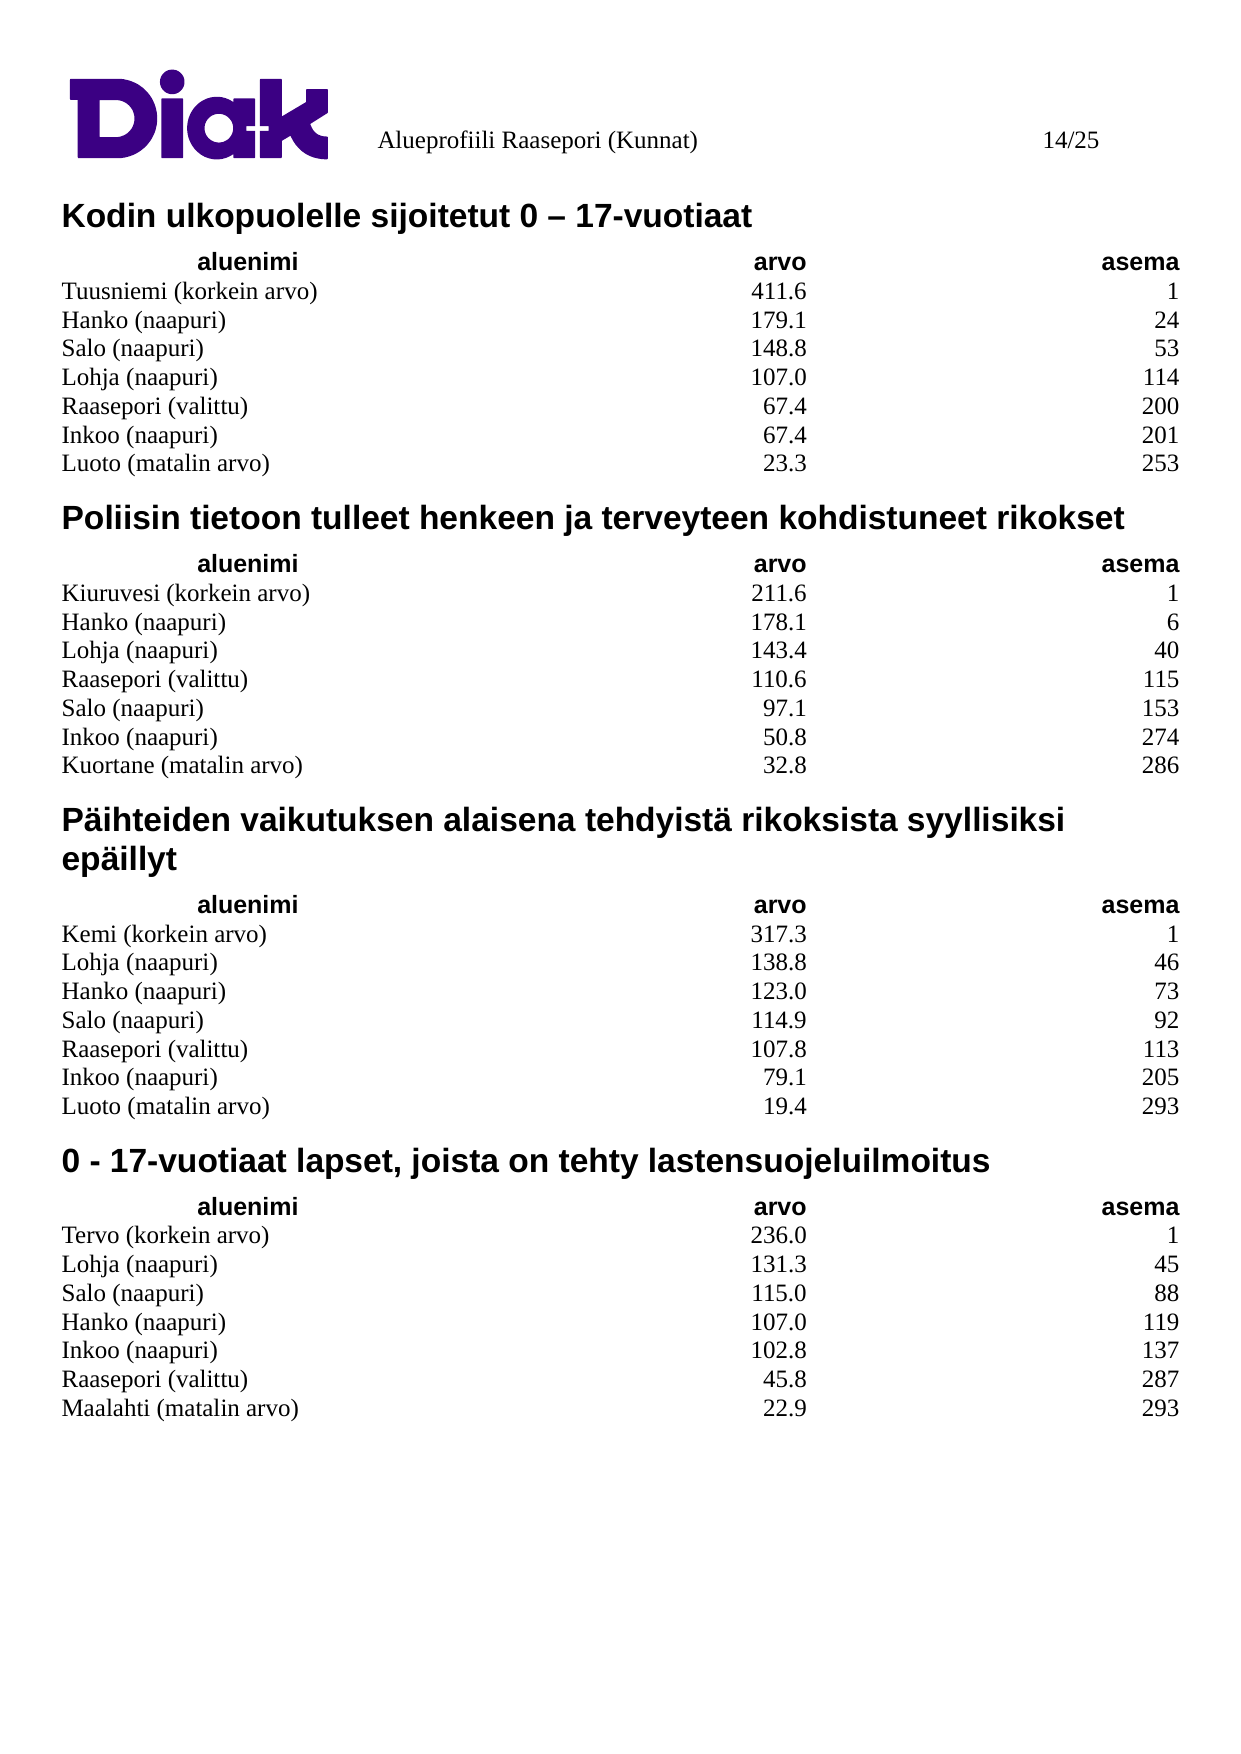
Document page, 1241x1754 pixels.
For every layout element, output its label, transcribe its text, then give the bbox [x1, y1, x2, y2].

table_cell Lohja (naapuri) [61, 948, 434, 976]
table_cell 178.1 [434, 607, 806, 636]
table_cell 123.0 [434, 976, 806, 1005]
table_cell 22.9 [434, 1393, 806, 1422]
table_cell Luoto (matalin arvo) [61, 449, 434, 477]
table_cell Raasepori (valittu) [61, 664, 434, 693]
table_cell Salo (naapuri) [61, 1005, 434, 1034]
table_cell Hanko (naapuri) [61, 976, 434, 1005]
table_header asema [806, 549, 1179, 578]
table_cell 73 [806, 976, 1179, 1005]
table_cell Raasepori (valittu) [61, 1364, 434, 1393]
table_cell Salo (naapuri) [61, 334, 434, 362]
table_cell 236.0 [434, 1221, 806, 1249]
table_cell 79.1 [434, 1063, 806, 1091]
table_cell 114.9 [434, 1005, 806, 1034]
table_cell Maalahti (matalin arvo) [61, 1393, 434, 1422]
table_cell 23.3 [434, 449, 806, 477]
table_cell Hanko (naapuri) [61, 607, 434, 636]
table_cell 317.3 [434, 919, 806, 947]
table_cell Inkoo (naapuri) [61, 722, 434, 751]
table_cell 1 [806, 919, 1179, 947]
table_cell Lohja (naapuri) [61, 362, 434, 391]
table_cell 286 [806, 751, 1179, 779]
table_cell 1 [806, 1221, 1179, 1249]
table_cell 6 [806, 607, 1179, 636]
table_cell 45 [806, 1249, 1179, 1278]
table_header aluenimi [61, 1192, 434, 1221]
table_cell 114 [806, 362, 1179, 391]
table_cell 40 [806, 636, 1179, 664]
table_cell Inkoo (naapuri) [61, 420, 434, 448]
table_cell 88 [806, 1278, 1179, 1307]
table_cell 205 [806, 1063, 1179, 1091]
table_cell Salo (naapuri) [61, 1278, 434, 1307]
table_header aluenimi [61, 247, 434, 276]
table_cell 19.4 [434, 1091, 806, 1120]
table_cell 293 [806, 1091, 1179, 1120]
table_cell 148.8 [434, 334, 806, 362]
table_cell 67.4 [434, 391, 806, 420]
table_cell 110.6 [434, 664, 806, 693]
table_cell Inkoo (naapuri) [61, 1063, 434, 1091]
table_cell Kemi (korkein arvo) [61, 919, 434, 947]
table_cell 137 [806, 1336, 1179, 1364]
table_cell 107.0 [434, 362, 806, 391]
table_cell 1 [806, 276, 1179, 305]
table_cell 45.8 [434, 1364, 806, 1393]
table_cell Hanko (naapuri) [61, 1307, 434, 1336]
table_cell 153 [806, 693, 1179, 722]
table_cell 143.4 [434, 636, 806, 664]
table_header asema [806, 890, 1179, 919]
table_header aluenimi [61, 890, 434, 919]
table_header arvo [434, 247, 806, 276]
table_cell Lohja (naapuri) [61, 1249, 434, 1278]
table_cell 138.8 [434, 948, 806, 976]
table_cell Kuortane (matalin arvo) [61, 751, 434, 779]
table_cell Lohja (naapuri) [61, 636, 434, 664]
table_cell 24 [806, 305, 1179, 333]
table_cell 119 [806, 1307, 1179, 1336]
table_cell 1 [806, 578, 1179, 607]
table_cell 53 [806, 334, 1179, 362]
table_cell 107.0 [434, 1307, 806, 1336]
table_cell 46 [806, 948, 1179, 976]
table_cell 115 [806, 664, 1179, 693]
table_header aluenimi [61, 549, 434, 578]
table_cell 200 [806, 391, 1179, 420]
table_cell 253 [806, 449, 1179, 477]
table_cell 131.3 [434, 1249, 806, 1278]
table_cell 32.8 [434, 751, 806, 779]
table_header arvo [434, 1192, 806, 1221]
subtitle Poliisin tietoon tulleet henkeen ja terveyteen kohdistuneet rikokset [61, 498, 1179, 537]
table_cell 274 [806, 722, 1179, 751]
table_cell Raasepori (valittu) [61, 1034, 434, 1062]
table_cell Kiuruvesi (korkein arvo) [61, 578, 434, 607]
table_cell Tuusniemi (korkein arvo) [61, 276, 434, 305]
table_cell Hanko (naapuri) [61, 305, 434, 333]
table_cell 107.8 [434, 1034, 806, 1062]
table_cell 179.1 [434, 305, 806, 333]
subtitle Päihteiden vaikutuksen alaisena tehdyistä rikoksista syyllisiksi epäillyt [61, 800, 1179, 877]
table_header arvo [434, 549, 806, 578]
table_cell 411.6 [434, 276, 806, 305]
table_cell Tervo (korkein arvo) [61, 1221, 434, 1249]
table_cell 113 [806, 1034, 1179, 1062]
table_cell 293 [806, 1393, 1179, 1422]
table_header asema [806, 1192, 1179, 1221]
table_cell Inkoo (naapuri) [61, 1336, 434, 1364]
table_cell 50.8 [434, 722, 806, 751]
table_cell 102.8 [434, 1336, 806, 1364]
subtitle Kodin ulkopuolelle sijoitetut 0 – 17-vuotiaat [61, 196, 1179, 235]
table_cell Luoto (matalin arvo) [61, 1091, 434, 1120]
table_cell 287 [806, 1364, 1179, 1393]
table_cell 211.6 [434, 578, 806, 607]
table_header arvo [434, 890, 806, 919]
table_cell Raasepori (valittu) [61, 391, 434, 420]
table_cell 115.0 [434, 1278, 806, 1307]
table_cell 97.1 [434, 693, 806, 722]
table_cell 201 [806, 420, 1179, 448]
table_cell Salo (naapuri) [61, 693, 434, 722]
subtitle 0 - 17-vuotiaat lapset, joista on tehty lastensuojeluilmoitus [61, 1141, 1179, 1179]
table_header asema [806, 247, 1179, 276]
table_cell 67.4 [434, 420, 806, 448]
table_cell 92 [806, 1005, 1179, 1034]
